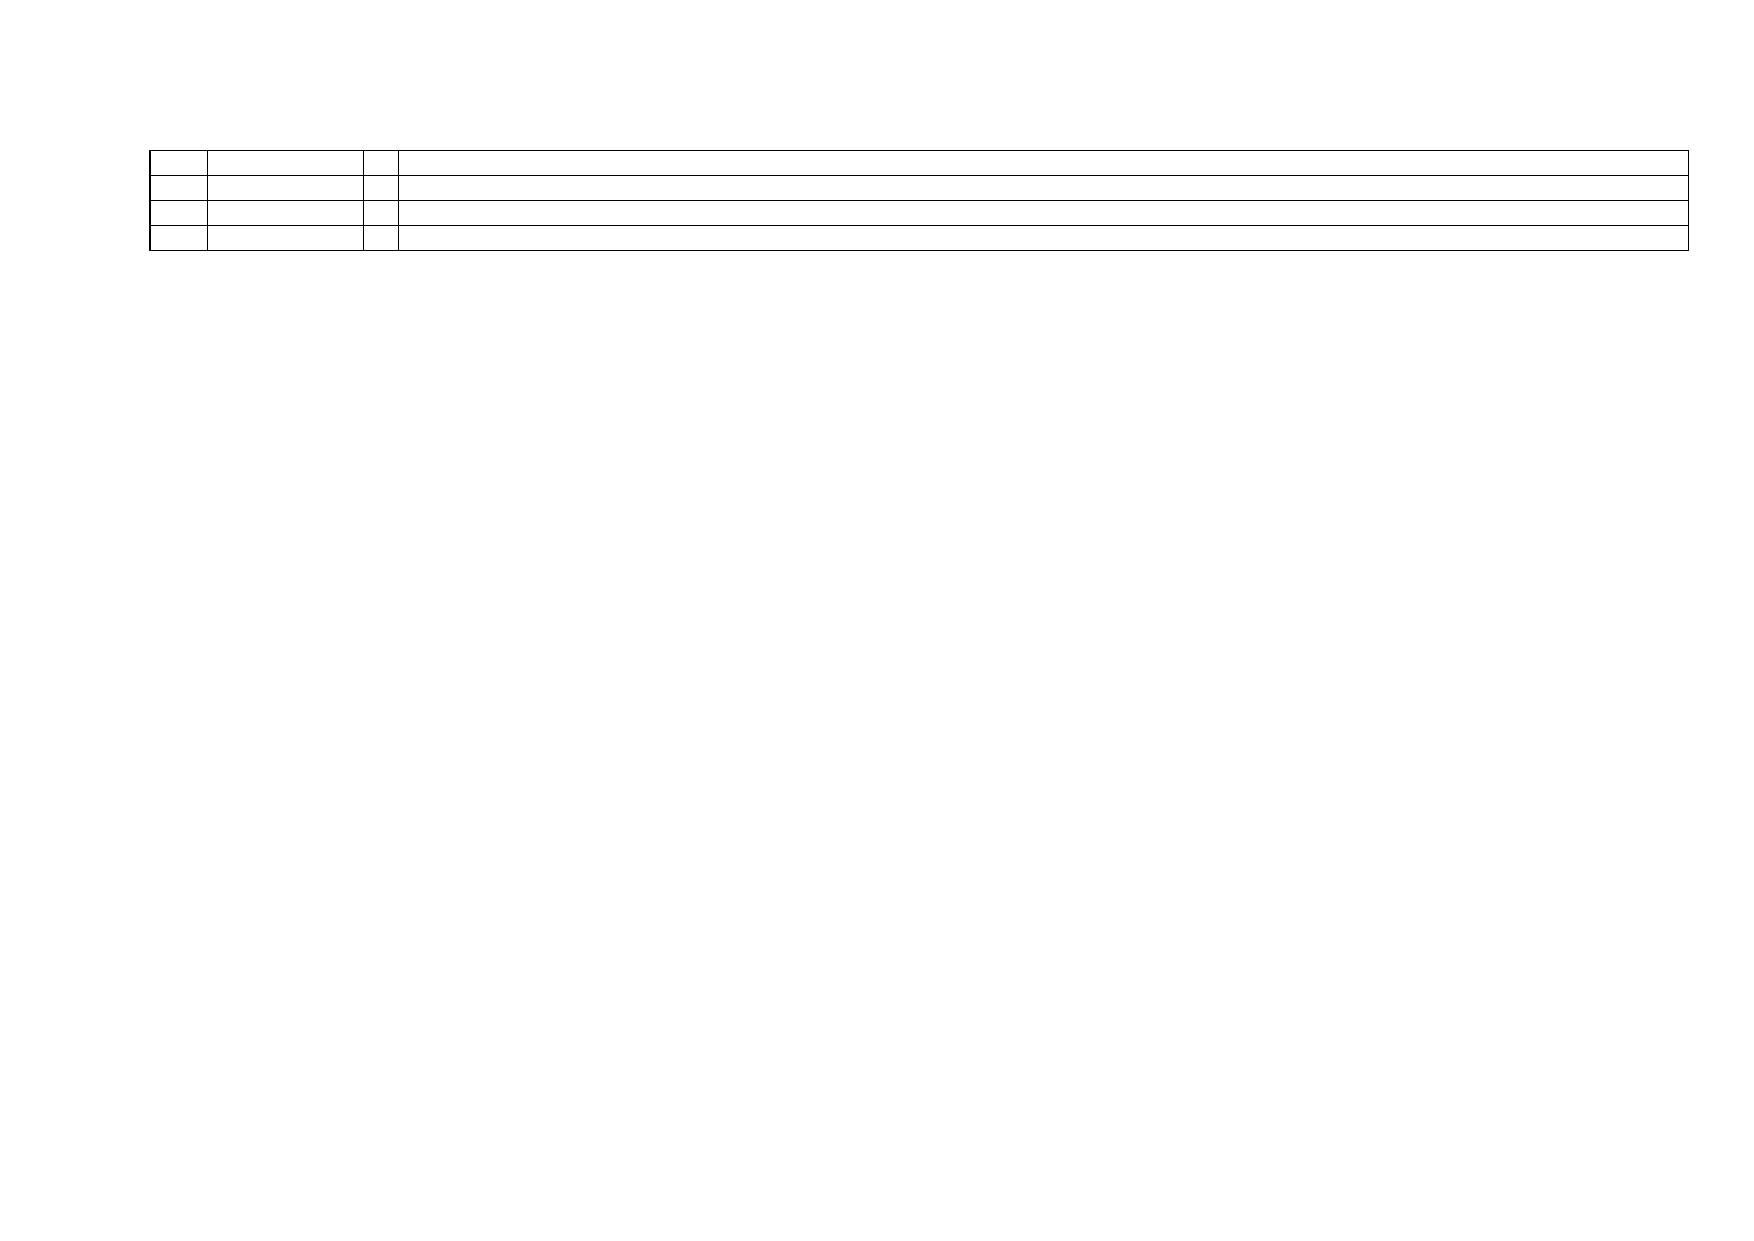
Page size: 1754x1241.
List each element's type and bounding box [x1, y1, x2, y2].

table_cell [151, 201, 207, 225]
table_cell [208, 176, 363, 200]
table_cell [364, 151, 398, 175]
table_cell [364, 226, 398, 250]
table_cell [364, 176, 398, 200]
table_cell [151, 151, 207, 175]
table_cell [208, 226, 363, 250]
table_cell [399, 176, 1688, 200]
table_cell [399, 226, 1688, 250]
table_cell [399, 151, 1688, 175]
table_cell [364, 201, 398, 225]
table_cell [399, 201, 1688, 225]
table_cell [151, 226, 207, 250]
table_cell [208, 201, 363, 225]
table_cell [208, 151, 363, 175]
table_cell [151, 176, 207, 200]
